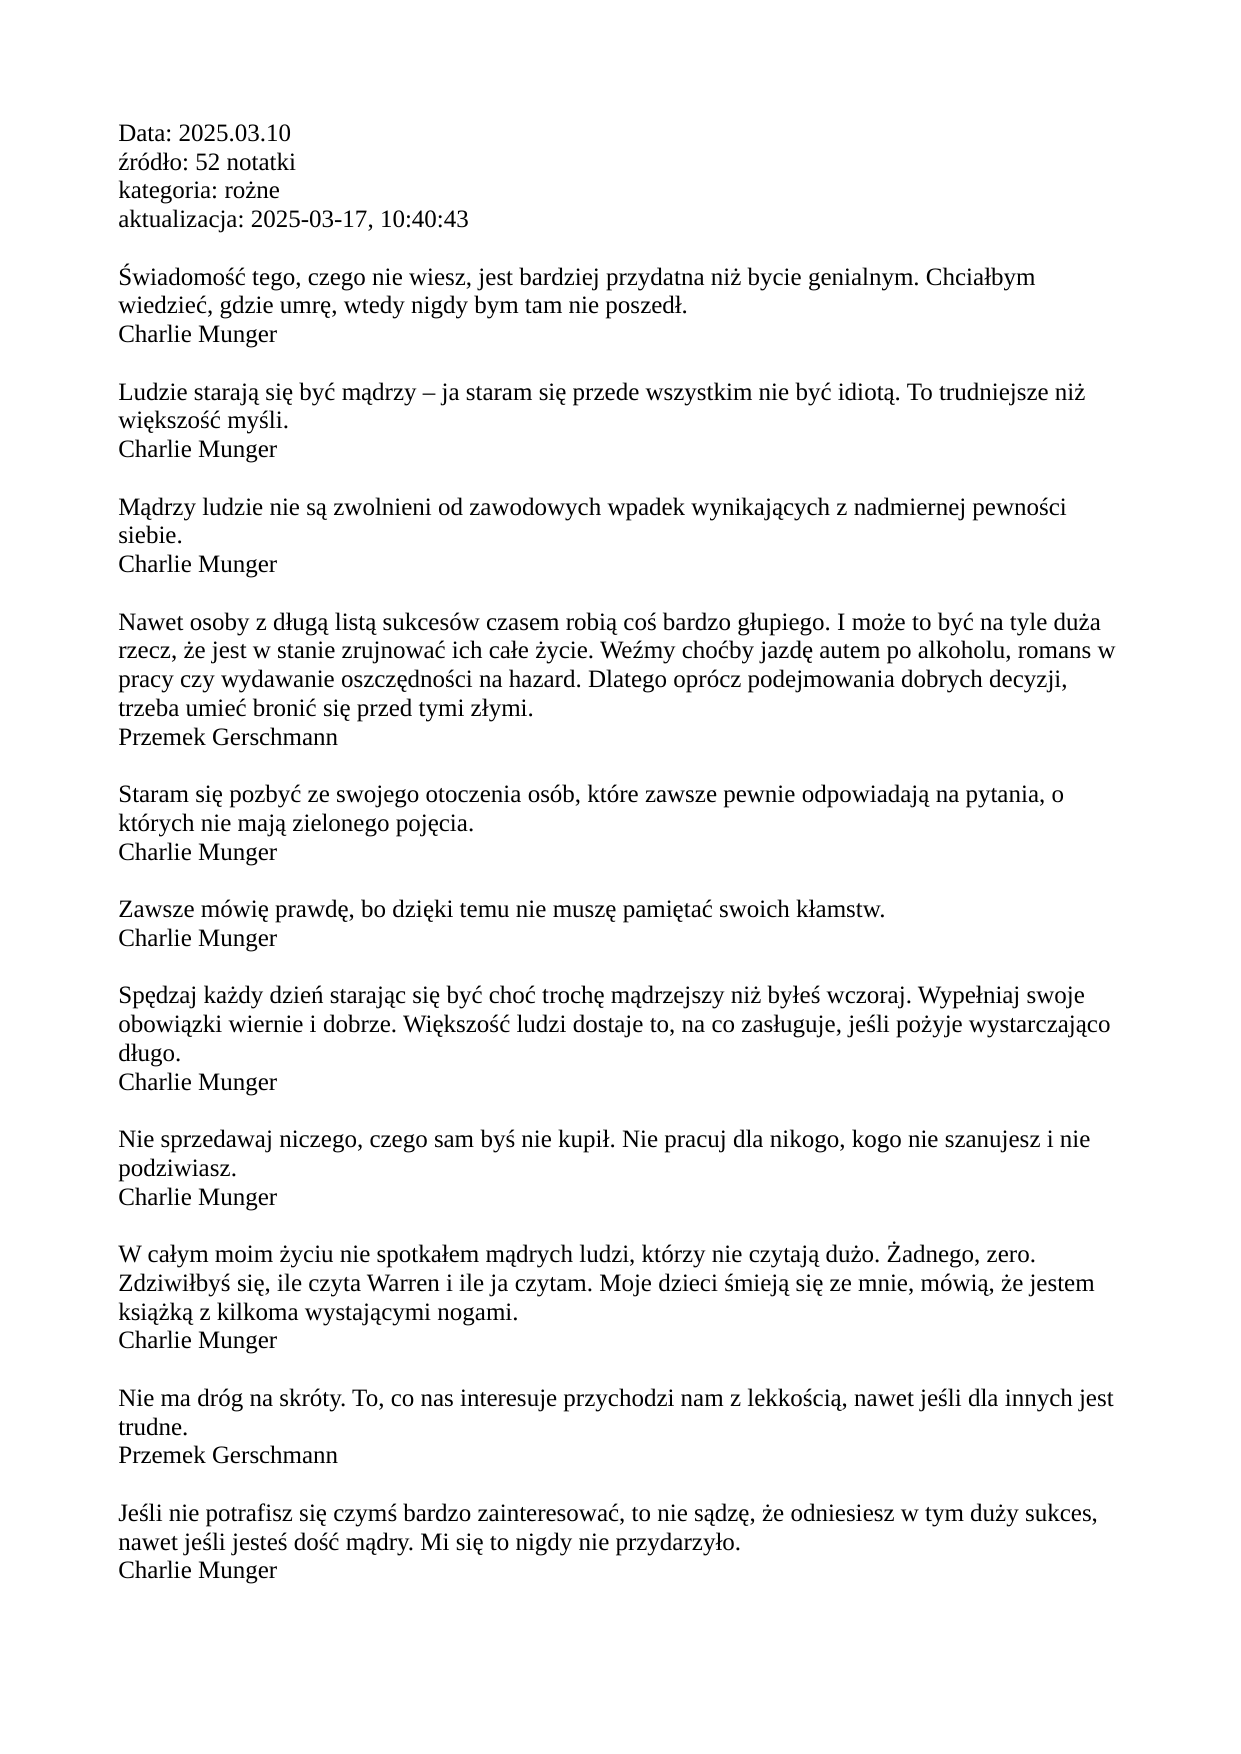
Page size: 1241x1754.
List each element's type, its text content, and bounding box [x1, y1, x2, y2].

text Charlie Munger [118, 923, 1122, 952]
text źródło: 52 notatki [118, 147, 1122, 176]
text Nawet osoby z długą listą sukcesów czasem robią coś bardzo głupiego. I może to być na tyle duża rzecz, że jest w stanie zrujnować ich całe życie. Weźmy choćby jazdę autem po alkoholu, romans w pracy czy wydawanie oszczędności na hazard. Dlatego oprócz podejmowania dobrych decyzji, trzeba umieć bronić się przed tymi złymi. [118, 607, 1122, 722]
text Charlie Munger [118, 1556, 1122, 1584]
text Jeśli nie potrafisz się czymś bardzo zainteresować, to nie sądzę, że odniesiesz w tym duży sukces, nawet jeśli jesteś dość mądry. Mi się to nigdy nie przydarzyło. [118, 1498, 1122, 1556]
text Nie sprzedawaj niczego, czego sam byś nie kupił. Nie pracuj dla nikogo, kogo nie szanujesz i nie podziwiasz. [118, 1124, 1122, 1182]
text W całym moim życiu nie spotkałem mądrych ludzi, którzy nie czytają dużo. Żadnego, zero. Zdziwiłbyś się, ile czyta Warren i ile ja czytam. Moje dzieci śmieją się ze mnie, mówią, że jestem książką z kilkoma wystającymi nogami. [118, 1239, 1122, 1326]
text Charlie Munger [118, 1326, 1122, 1354]
text Charlie Munger [118, 837, 1122, 866]
text Staram się pozbyć ze swojego otoczenia osób, które zawsze pewnie odpowiadają na pytania, o których nie mają zielonego pojęcia. [118, 779, 1122, 837]
text Charlie Munger [118, 549, 1122, 578]
text Przemek Gerschmann [118, 1441, 1122, 1469]
text Mądrzy ludzie nie są zwolnieni od zawodowych wpadek wynikających z nadmiernej pewności siebie. [118, 492, 1122, 549]
text Ludzie starają się być mądrzy – ja staram się przede wszystkim nie być idiotą. To trudniejsze niż większość myśli. [118, 377, 1122, 434]
text Charlie Munger [118, 1067, 1122, 1096]
text Charlie Munger [118, 434, 1122, 463]
text Świadomość tego, czego nie wiesz, jest bardziej przydatna niż bycie genialnym. Chciałbym wiedzieć, gdzie umrę, wtedy nigdy bym tam nie poszedł. [118, 262, 1122, 319]
text aktualizacja: 2025-03-17, 10:32:12 [118, 204, 1122, 233]
text Charlie Munger [118, 319, 1122, 348]
text Charlie Munger [118, 1182, 1122, 1211]
text kategoria: rożne [118, 176, 1122, 204]
text Nie ma dróg na skróty. To, co nas interesuje przychodzi nam z lekkością, nawet jeśli dla innych jest trudne. [118, 1383, 1122, 1441]
text Przemek Gerschmann [118, 722, 1122, 751]
text Data: 2025.03.10 [118, 118, 1122, 147]
text Zawsze mówię prawdę, bo dzięki temu nie muszę pamiętać swoich kłamstw. [118, 894, 1122, 923]
text Spędzaj każdy dzień starając się być choć trochę mądrzejszy niż byłeś wczoraj. Wypełniaj swoje obowiązki wiernie i dobrze. Większość ludzi dostaje to, na co zasługuje, jeśli pożyje wystarczająco długo. [118, 981, 1122, 1067]
